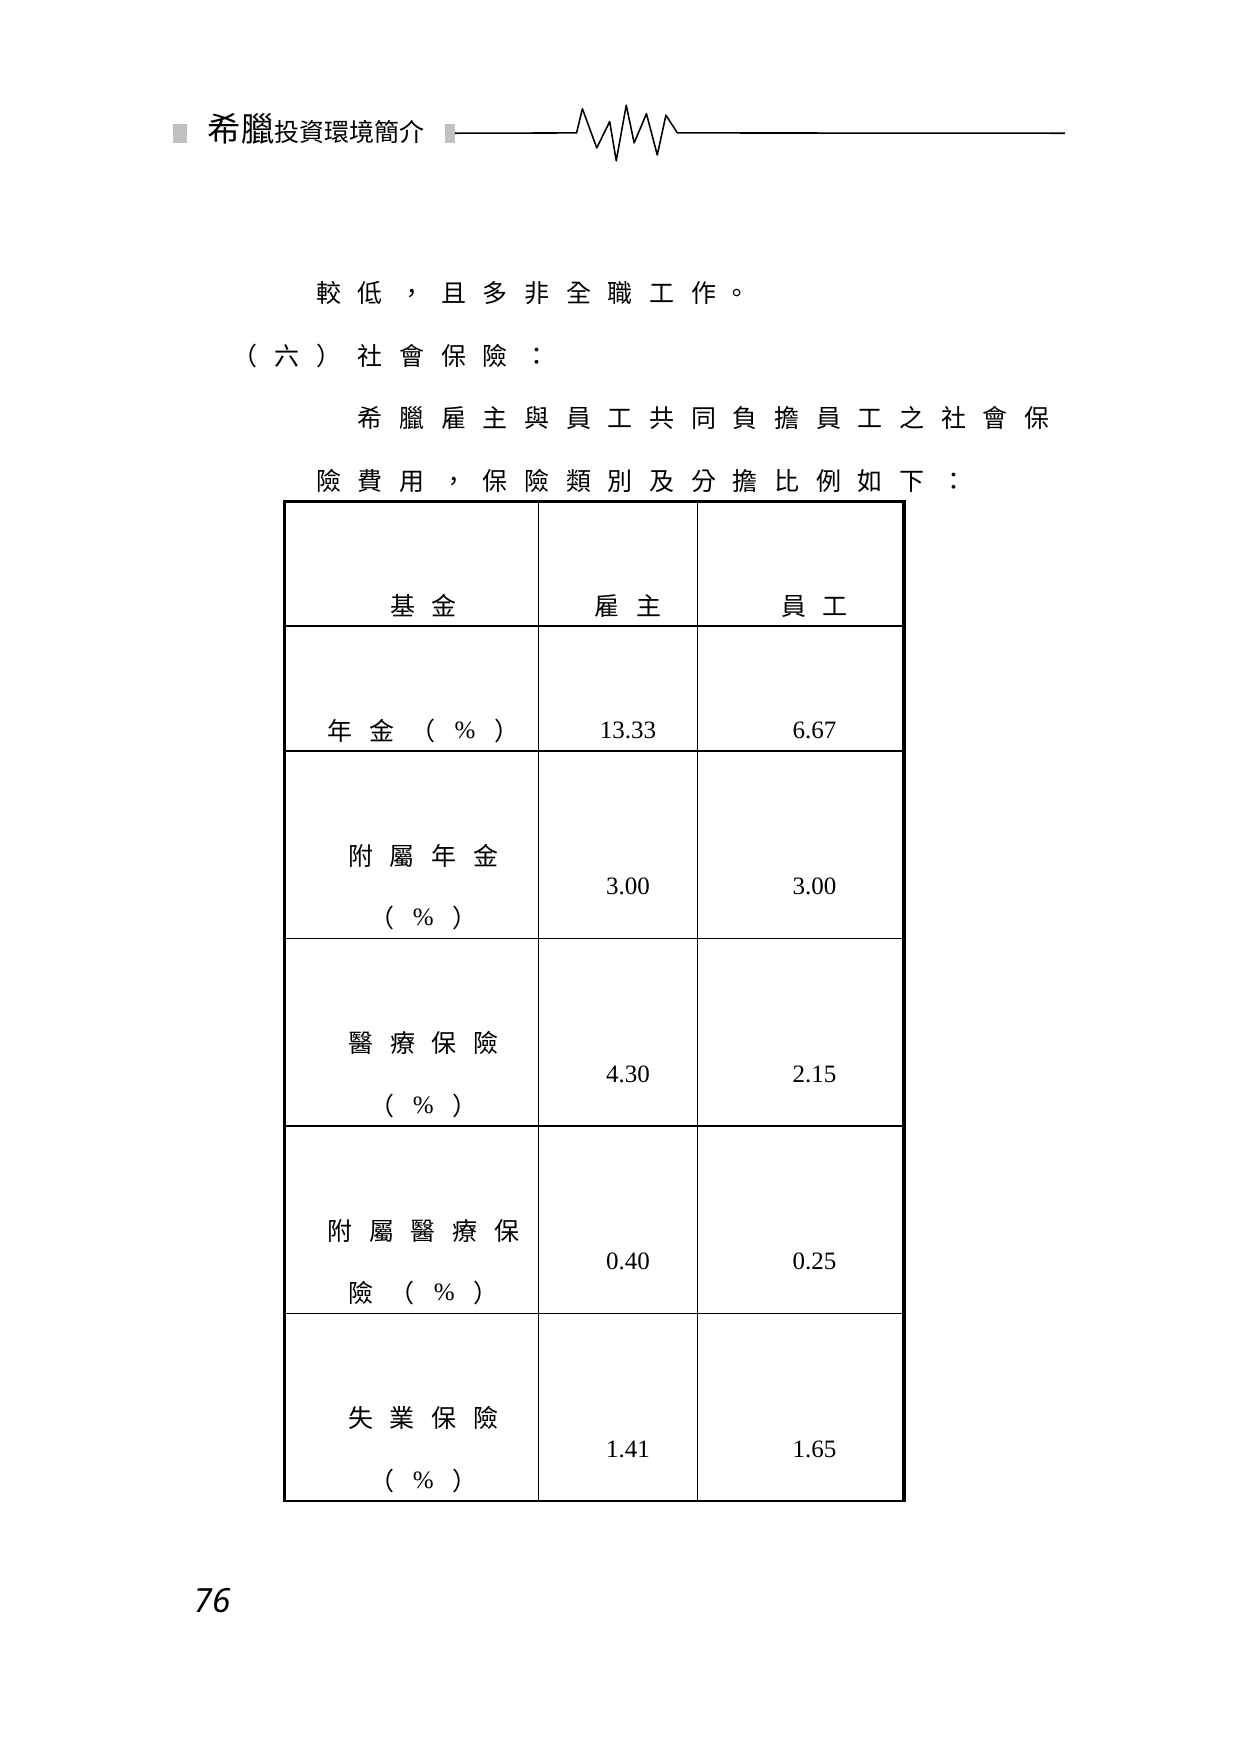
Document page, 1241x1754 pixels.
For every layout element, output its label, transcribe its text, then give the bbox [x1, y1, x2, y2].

table_cell 3.00 [539, 752, 697, 938]
table_cell 4.30 [539, 939, 697, 1125]
table_cell 13.33 [539, 627, 697, 750]
table_cell 3.00 [698, 752, 902, 938]
table_cell 失業保險（%） [286, 1314, 538, 1500]
table_cell 6.67 [698, 627, 902, 750]
table_cell 附屬年金（%） [286, 752, 538, 938]
table_header 員工 [698, 503, 902, 625]
table_header 基金 [286, 503, 538, 625]
text 較低，且多非全職工作。 [281, 250, 1058, 313]
table_header 雇主 [539, 503, 697, 625]
table_cell 醫療保險（%） [286, 939, 538, 1125]
table_cell 1.65 [698, 1314, 902, 1500]
table_cell 2.15 [698, 939, 902, 1125]
table_cell 1.41 [539, 1314, 697, 1500]
table_cell 0.40 [539, 1127, 697, 1313]
table_cell 附屬醫療保險（%） [286, 1127, 538, 1313]
table_cell 0.25 [698, 1127, 902, 1313]
text 希臘雇主與員工共同負擔員工之社會保險費用，保險類別及分擔比例如下： [281, 375, 1058, 500]
table_cell 年金（%） [286, 627, 538, 750]
text （六）社會保險： [207, 313, 1058, 375]
